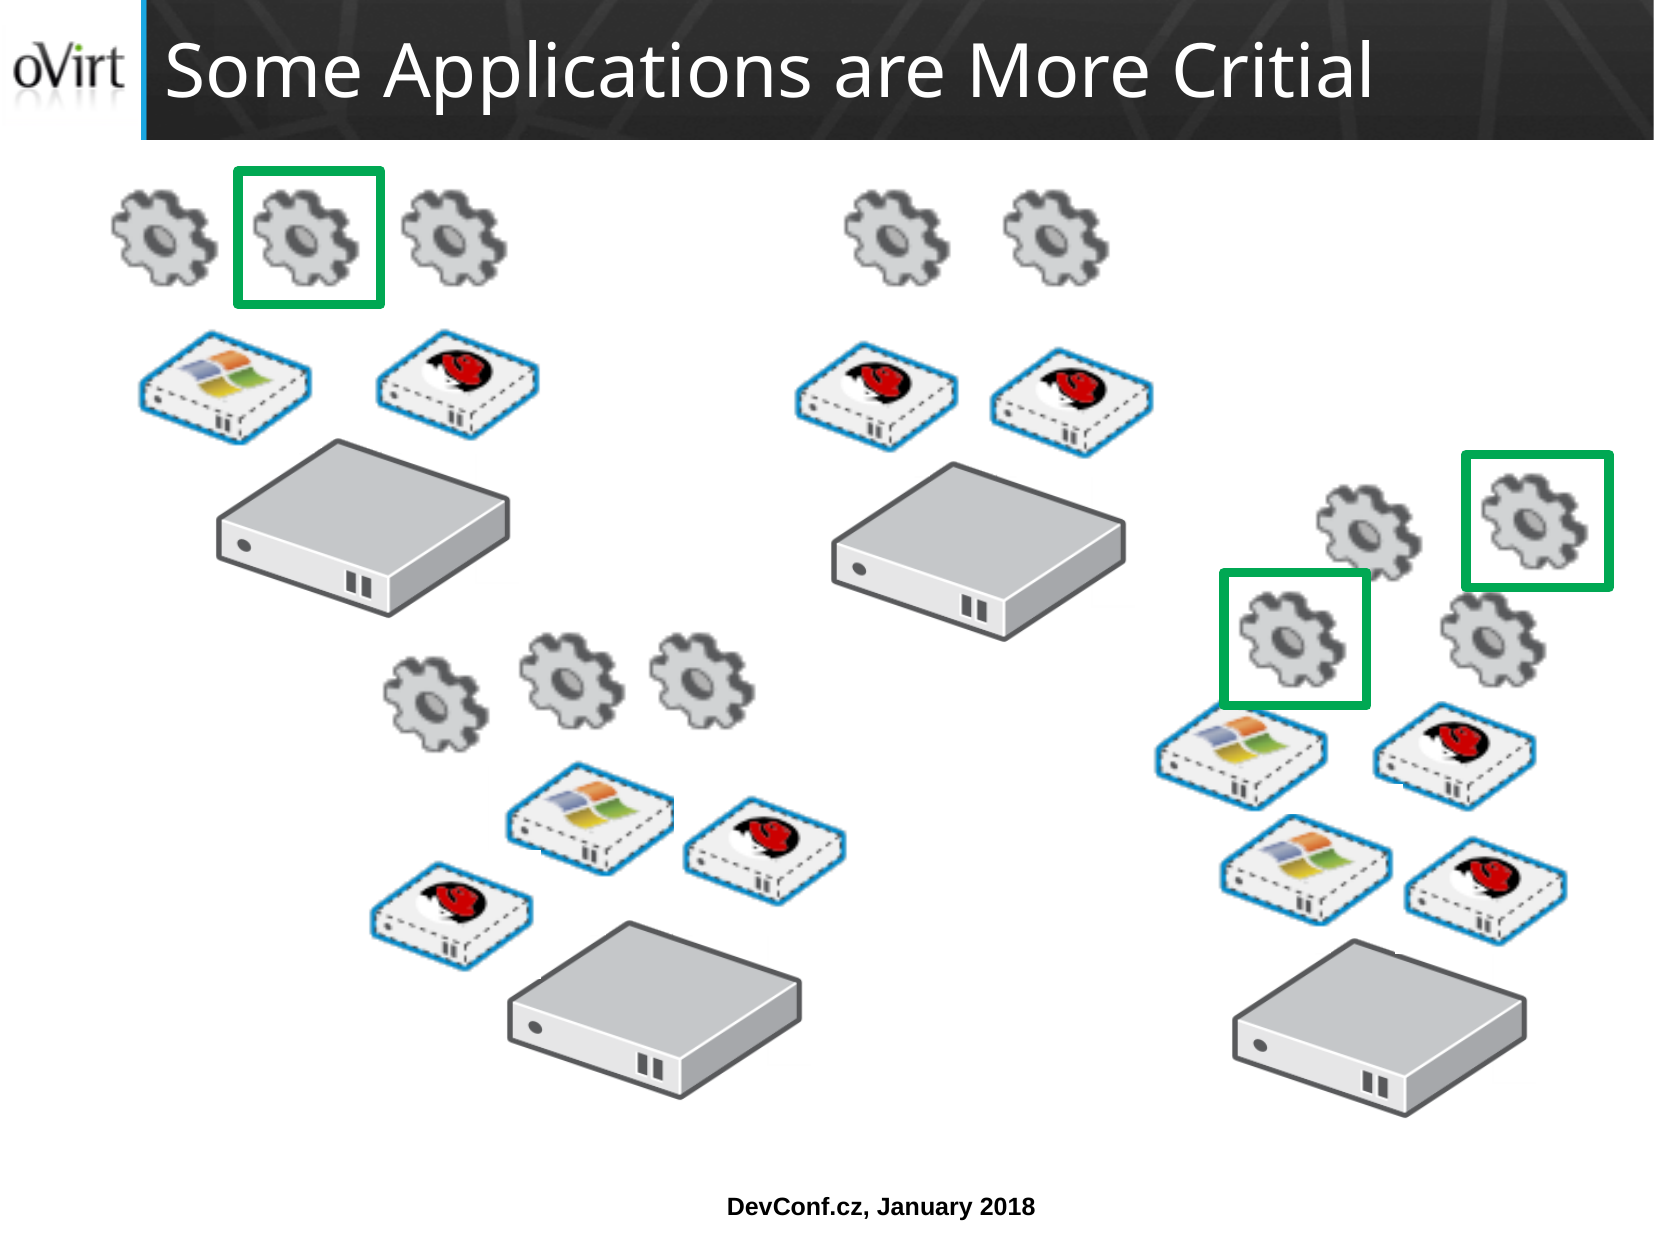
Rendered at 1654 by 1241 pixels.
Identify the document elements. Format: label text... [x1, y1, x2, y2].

picture [786, 330, 1162, 654]
picture [992, 175, 1126, 300]
picture [1228, 577, 1363, 702]
picture [833, 175, 967, 300]
picture [1470, 459, 1605, 583]
picture [1160, 708, 1323, 807]
picture [120, 302, 854, 1112]
picture [0, 0, 1654, 140]
title Some Applications are More Critial [164, 11, 1653, 126]
picture [100, 175, 233, 300]
picture [390, 175, 524, 300]
picture [1136, 470, 1575, 1130]
picture [242, 175, 376, 300]
